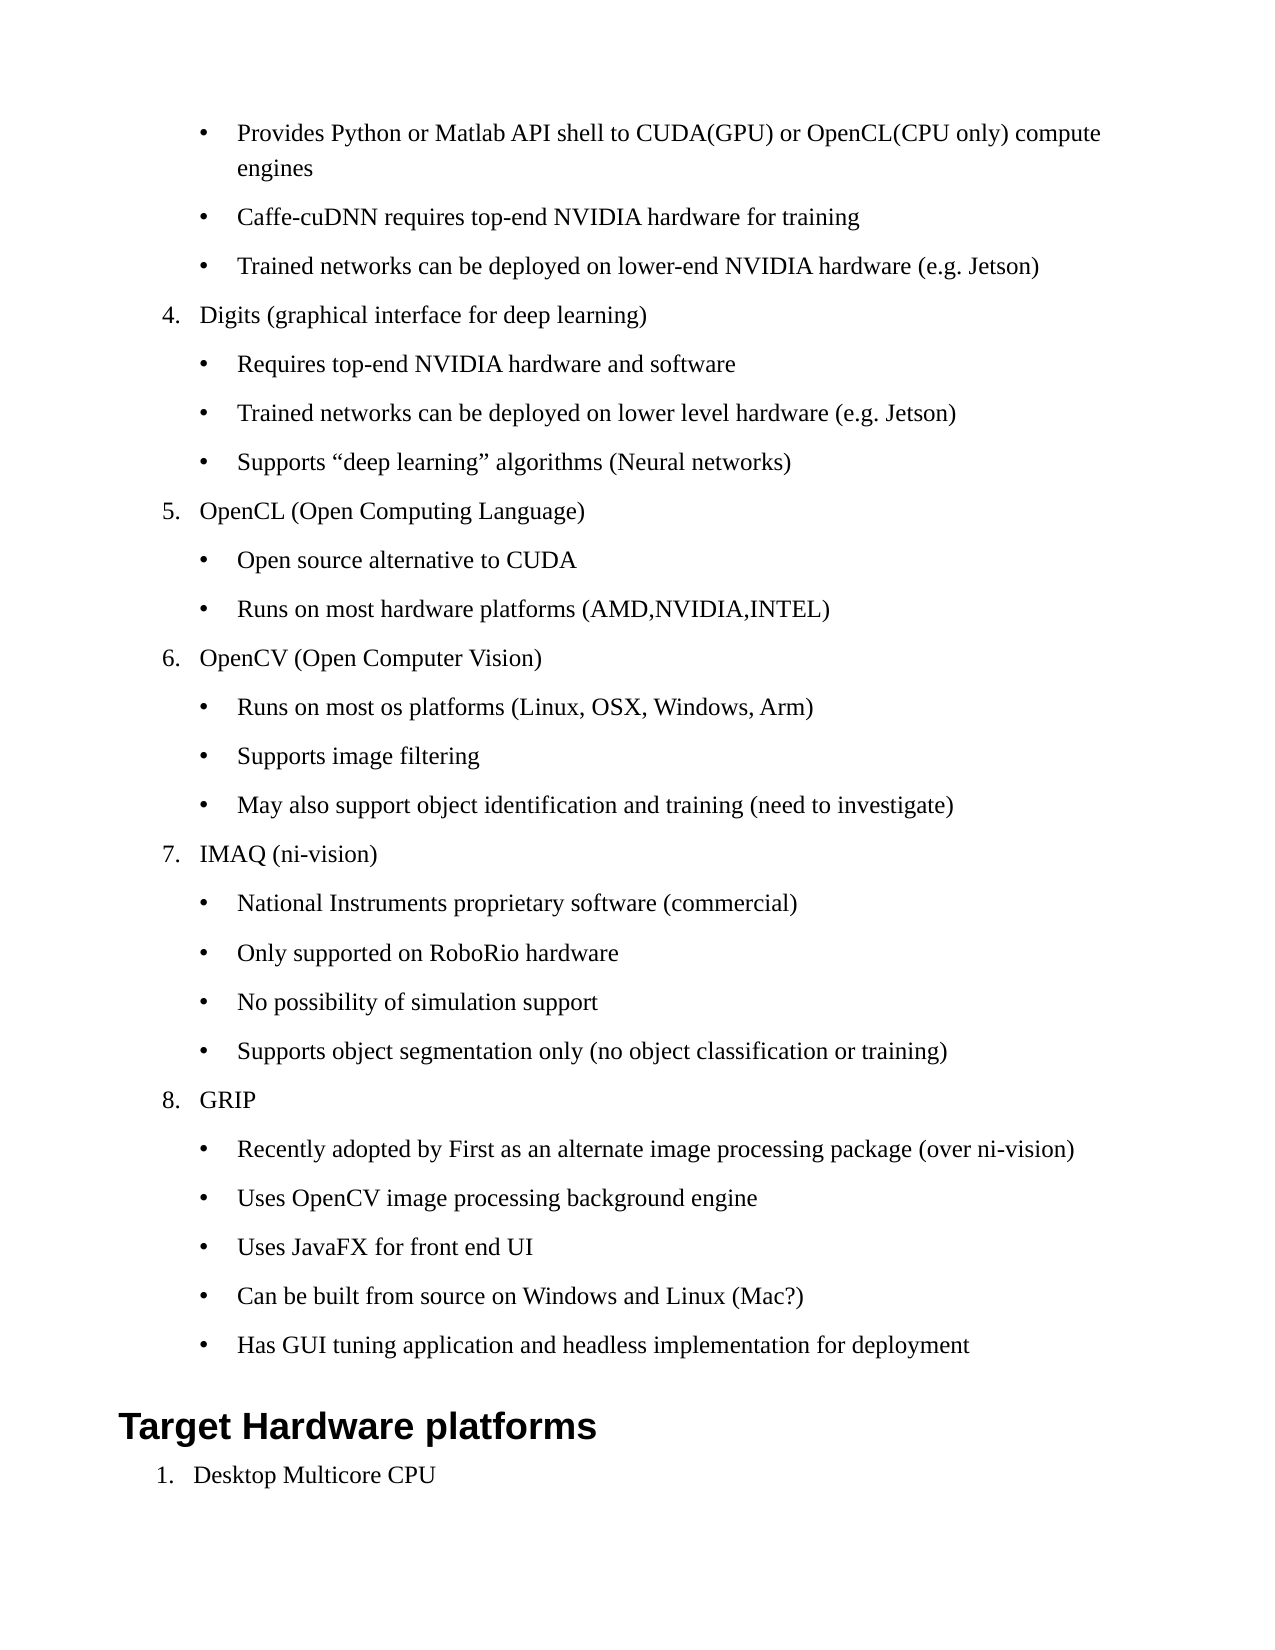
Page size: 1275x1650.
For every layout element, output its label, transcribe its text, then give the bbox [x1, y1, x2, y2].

list Open source alternative to CUDA [199, 545, 1157, 574]
list Has GUI tuning application and headless implementation for deployment [199, 1330, 1157, 1359]
list Caffe-cuDNN requires top-end NVIDIA hardware for training [199, 202, 1157, 230]
list Runs on most os platforms (Linux, OSX, Windows, Arm) [199, 692, 1157, 721]
list OpenCV (Open Computer Vision) [162, 643, 1157, 672]
list Recently adopted by First as an alternate image processing package (over ni-vision) [199, 1134, 1157, 1163]
list Provides Python or Matlab API shell to CUDA(GPU) or OpenCL(CPU only) compute engines [199, 118, 1157, 181]
list Requires top-end NVIDIA hardware and software [199, 349, 1157, 378]
list May also support object identification and training (need to investigate) [199, 790, 1157, 819]
list Supports image filtering [199, 741, 1157, 770]
list Runs on most hardware platforms (AMD,NVIDIA,INTEL) [199, 594, 1157, 623]
list No possibility of simulation support [199, 987, 1157, 1015]
list Desktop Multicore CPU [156, 1460, 1157, 1489]
list Uses OpenCV image processing background engine [199, 1183, 1157, 1212]
list Digits (graphical interface for deep learning) [162, 300, 1157, 328]
list OpenCL (Open Computing Language) [162, 496, 1157, 525]
list Can be built from source on Windows and Linux (Mac?) [199, 1281, 1157, 1310]
list Supports object segmentation only (no object classification or training) [199, 1036, 1157, 1064]
list Trained networks can be deployed on lower level hardware (e.g. Jetson) [199, 398, 1157, 427]
subtitle Target Hardware platforms [118, 1404, 1157, 1448]
list Supports “deep learning” algorithms (Neural networks) [199, 447, 1157, 476]
list GRIP [162, 1085, 1157, 1113]
list IMAQ (ni-vision) [162, 839, 1157, 868]
list Trained networks can be deployed on lower-end NVIDIA hardware (e.g. Jetson) [199, 251, 1157, 279]
list National Instruments proprietary software (commercial) [199, 888, 1157, 917]
list Only supported on RoboRio hardware [199, 938, 1157, 966]
list Uses JavaFX for front end UI [199, 1232, 1157, 1261]
